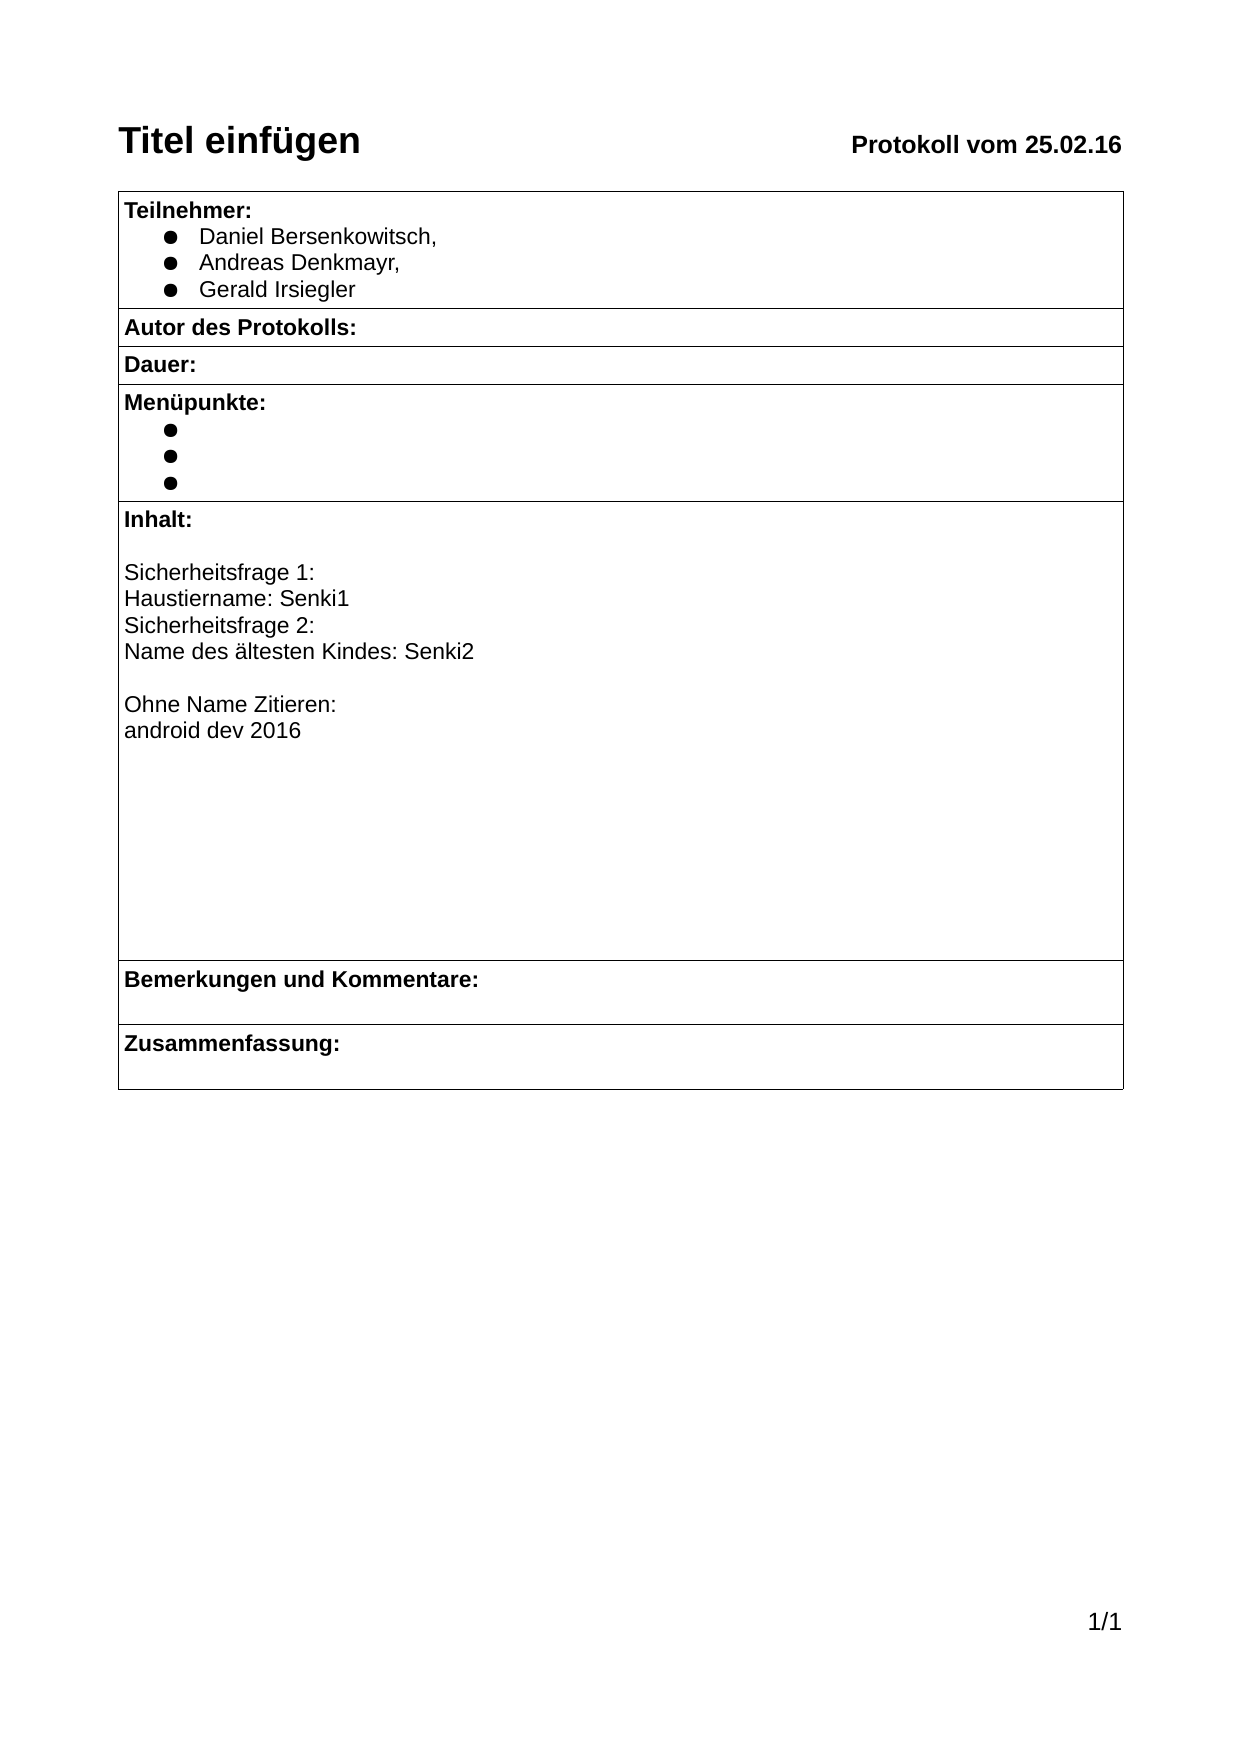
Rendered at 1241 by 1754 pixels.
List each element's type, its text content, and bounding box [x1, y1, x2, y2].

table_cell Dauer: [119, 347, 1123, 383]
table_cell Autor des Protokolls: [119, 309, 1123, 346]
table_cell Menüpunkte: [119, 385, 1123, 501]
table_header Teilnehmer: Daniel Bersenkowitsch, Andreas Denkmayr, Gerald Irsiegler [119, 192, 1123, 308]
table_cell Inhalt: Sicherheitsfrage 1: Haustiername: Senki1 Sicherheitsfrage 2: Name des ältesten Kindes: Senki2 Ohne Name Zitieren: android dev 2016 [119, 502, 1123, 960]
table_cell Bemerkungen und Kommentare: [119, 961, 1123, 1024]
table_cell Zusammenfassung: [119, 1025, 1123, 1089]
